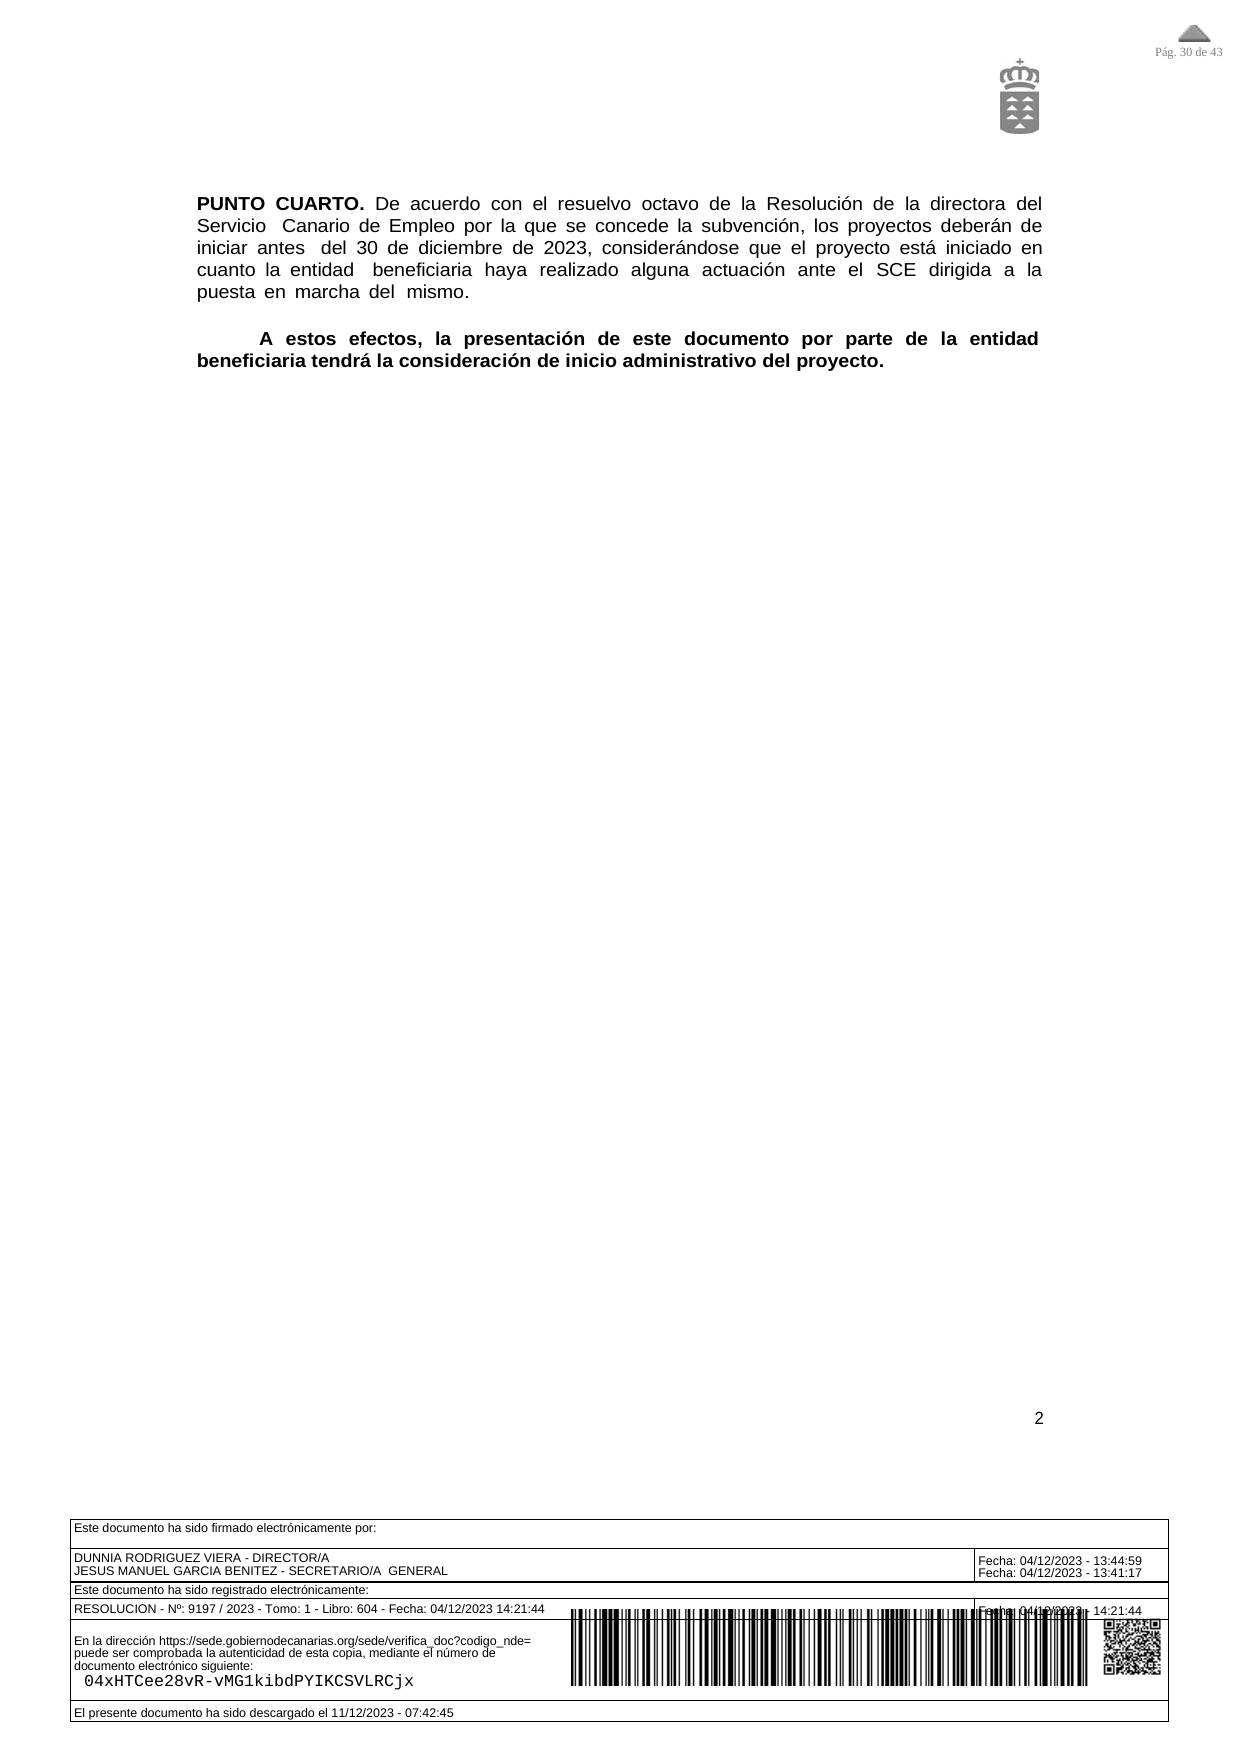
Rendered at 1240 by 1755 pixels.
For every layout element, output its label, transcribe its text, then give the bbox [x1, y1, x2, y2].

table_cell DUNNIA RODRIGUEZ VIERA - DIRECTOR/A JESUS MANUEL GARCIA BENITEZ - SECRETARIO/A GENERAL [71, 1549, 974, 1581]
text PUNTO CUARTO. De acuerdo con el resuelvo octavo de la Resolución de la directora del Servicio Canario de Empleo por la que se concede la subvención, los proyectos deberán de iniciar antes del 30 de diciembre de 2023, considerándose que el proyecto está iniciado en cuanto la entidad beneficiaria haya realizado alguna actuación ante el SCE dirigida a la puesta en marcha del mismo. [197, 193, 1043, 303]
table_cell RESOLUCION - Nº: 9197 / 2023 - Tomo: 1 - Libro: 604 - Fecha: 04/12/2023 14:21:44 [71, 1599, 974, 1619]
table_header Este documento ha sido firmado electrónicamente por: [71, 1520, 974, 1548]
table_header [974, 1520, 1168, 1548]
table_cell Fecha: 04/12/2023 - 13:44:59 Fecha: 04/12/2023 - 13:41:17 [975, 1549, 1168, 1581]
table_cell Fecha: 04/12/2023 - 14:21:44 [975, 1599, 1168, 1619]
table_cell Este documento ha sido registrado electrónicamente: [71, 1583, 1168, 1598]
table_cell El presente documento ha sido descargado el 11/12/2023 - 07:42:45 [71, 1701, 1168, 1721]
text 2 [60, 1408, 1044, 1428]
table_cell En la dirección https://sede.gobiernodecanarias.org/sede/verifica_doc?codigo_nde= puede ser comprobada la autenticidad de esta copia, mediante el número de documento electrónico siguiente: 04xHTCee28vR-vMG1kibdPYIKCSVLRCjx [71, 1620, 1168, 1700]
text A estos efectos, la presentación de este documento por parte de la entidad beneficiaria tendrá la consideración de inicio administrativo del proyecto. [197, 328, 1043, 372]
